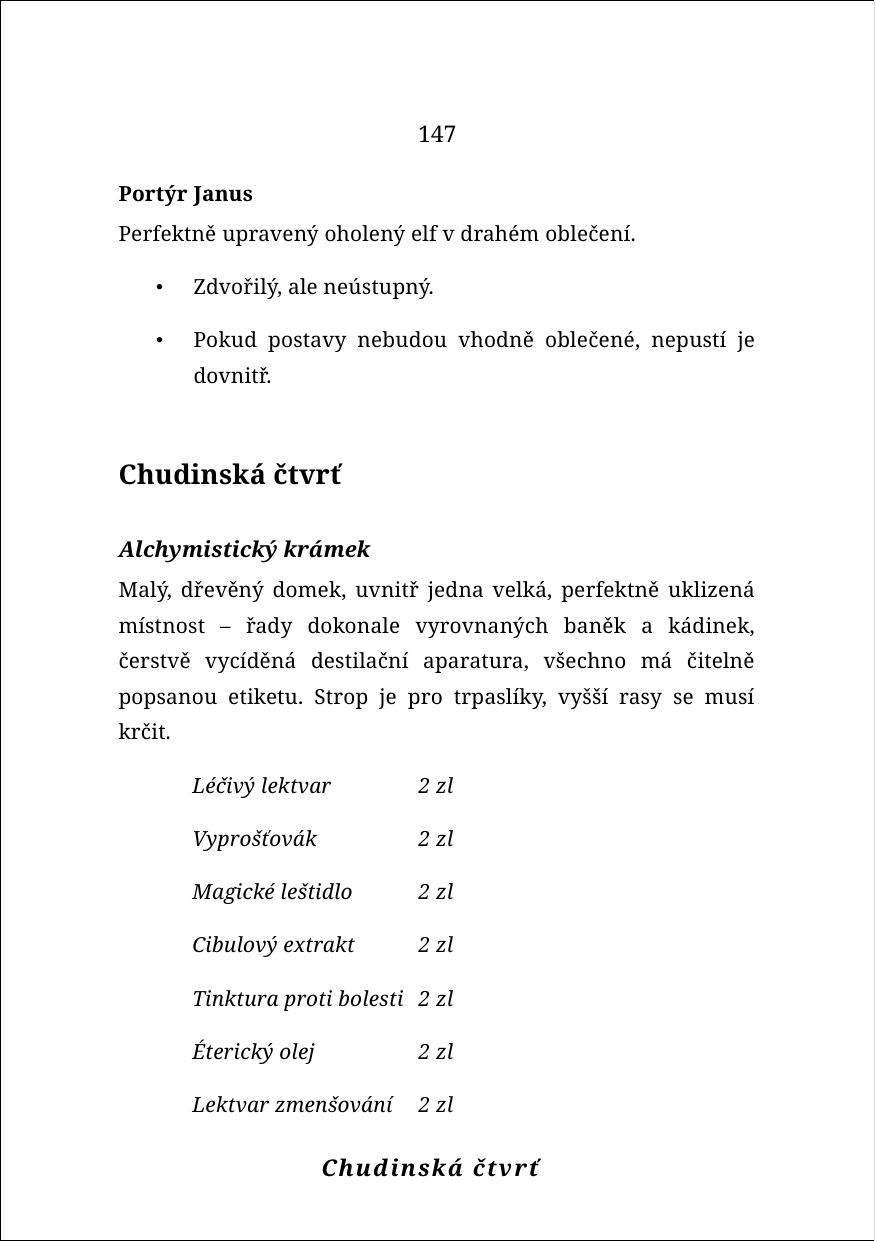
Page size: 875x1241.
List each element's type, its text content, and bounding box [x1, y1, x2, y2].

list Zdvořilý, ale neústupný. [156, 272, 756, 301]
text Cibulový extrakt 2 zl [192, 930, 756, 959]
text Perfektně upravený oholený elf v drahém oblečení. [118, 219, 756, 248]
text Vyprošťovák 2 zl [192, 824, 756, 852]
subtitle Chudinská čtvrť [118, 456, 756, 493]
subtitle Portýr Janus [118, 179, 756, 207]
text Malý, dřevěný domek, uvnitř jedna velká, perfektně uklizená místnost – řady dokonale vyrovnaných baněk a kádinek, čerstvě vycíděná destilační aparatura, všechno má čitelně popsanou etiketu. Strop je pro trpaslíky, vyšší rasy se musí krčit. [118, 575, 756, 746]
text Éterický olej 2 zl [192, 1037, 756, 1065]
text Tinktura proti bolesti 2 zl [192, 984, 756, 1012]
text Lektvar zmenšování 2 zl [192, 1090, 756, 1118]
list Pokud postavy nebudou vhodně oblečené, nepustí je dovnitř. [156, 326, 756, 389]
text Magické leštidlo 2 zl [192, 877, 756, 906]
subtitle Alchymistický krámek [118, 534, 756, 564]
text Léčivý lektvar 2 zl [192, 771, 756, 799]
